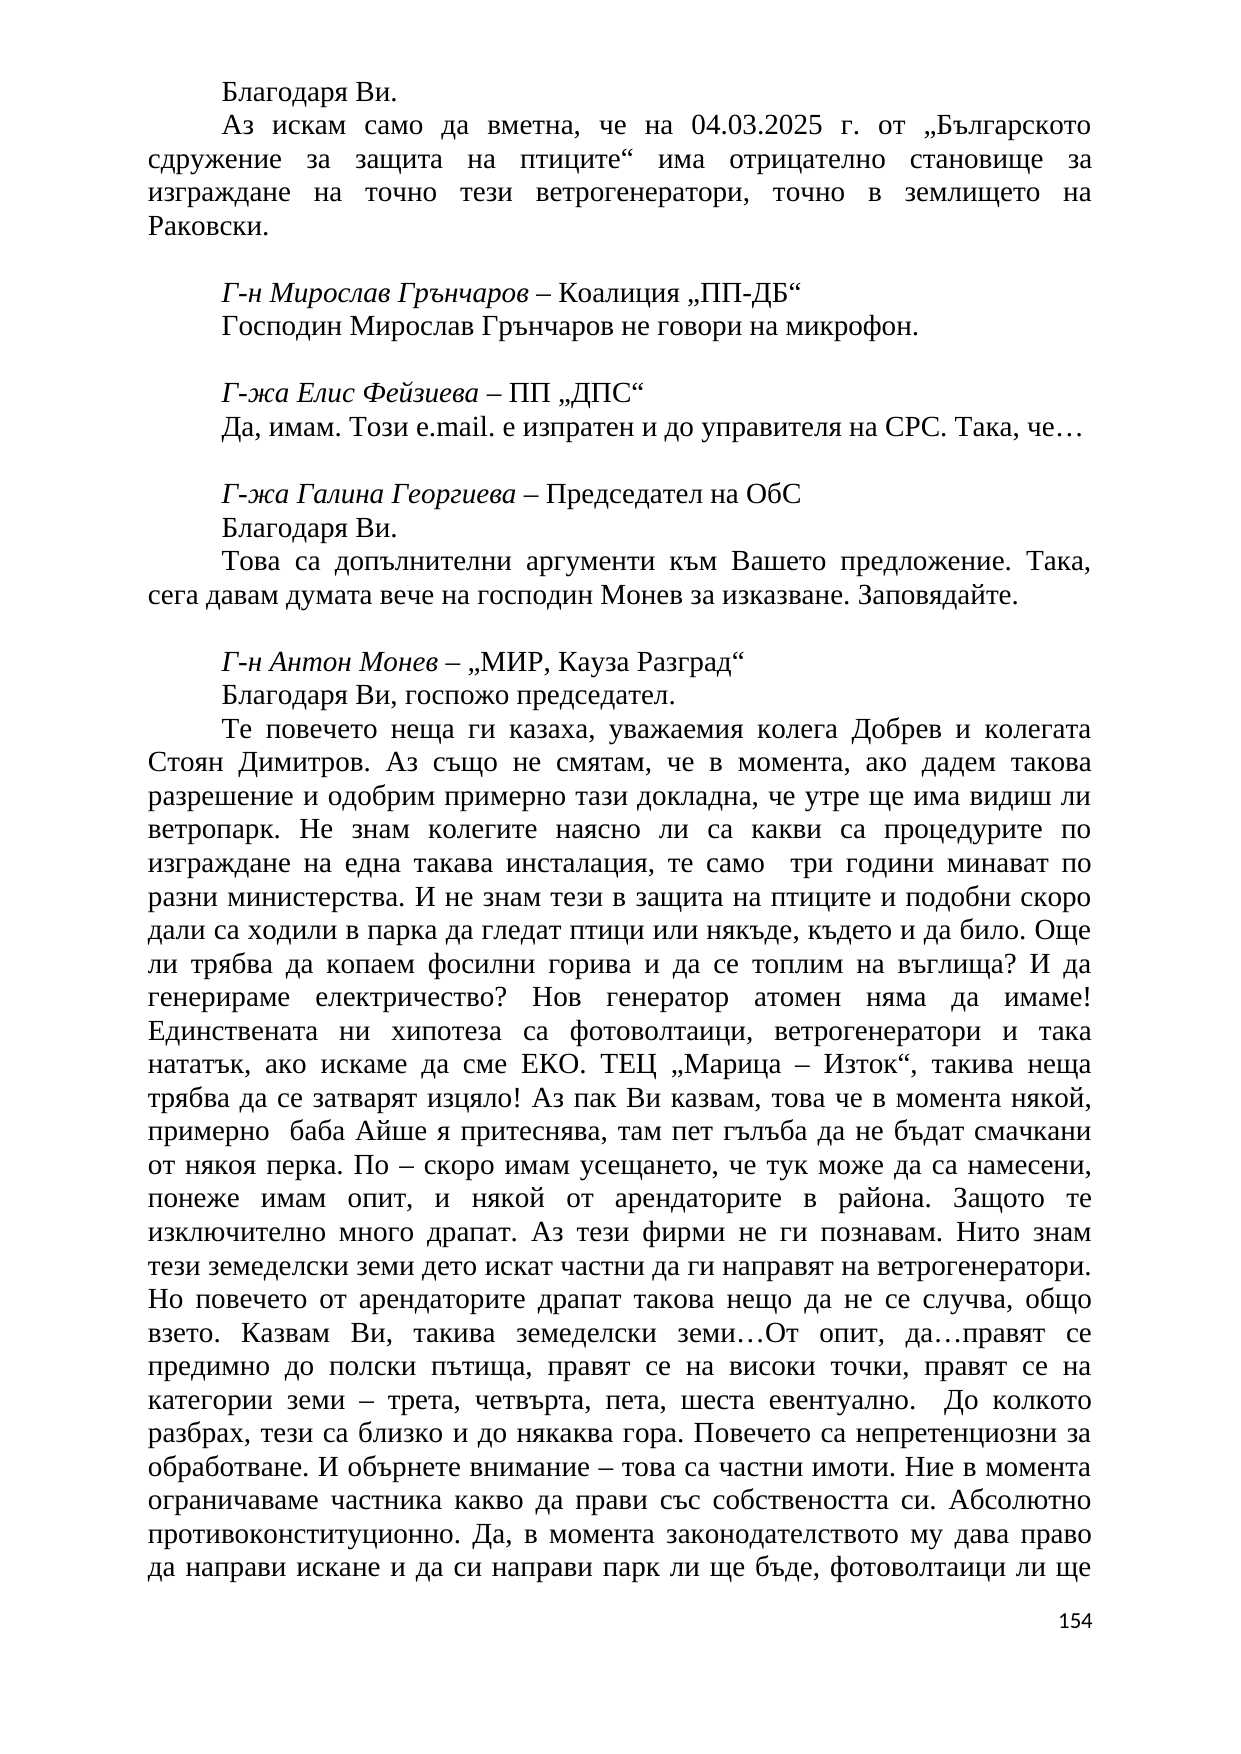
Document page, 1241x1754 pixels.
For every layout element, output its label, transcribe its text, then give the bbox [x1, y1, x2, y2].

text Г-н Мирослав Грънчаров – Коалиция „ПП-ДБ“ [148, 275, 1093, 308]
text Аз искам само да вметна, че на 04.03.2025 г. от „Българското сдружение за защита на птиците“ има отрицателно становище за изграждане на точно тези ветрогенератори, точно в землището на Раковски. [148, 107, 1093, 241]
text Благодаря Ви. [148, 510, 1093, 543]
text Благодаря Ви. [148, 74, 1093, 107]
text Да, имам. Този e.mail. е изпратен и до управителя на СРС. Така, че… [148, 409, 1093, 443]
list Благодаря Ви, госпожо председател. [148, 677, 1093, 711]
text Господин Мирослав Грънчаров не говори на микрофон. [148, 308, 1093, 342]
text Г-н Антон Монев – „МИР, Кауза Разград“ [148, 644, 1093, 677]
text Г-жа Елис Фейзиева – ПП „ДПС“ [148, 376, 1093, 409]
text Това са допълнителни аргументи към Вашето предложение. Така, сега давам думата вече на господин Монев за изказване. Заповядайте. [148, 543, 1093, 610]
text Г-жа Галина Георгиева – Председател на ОбС [148, 476, 1093, 510]
list Те повечето неща ги казаха, уважаемия колега Добрев и колегата Стоян Димитров. Аз също не смятам, че в момента, ако дадем такова разрешение и одобрим примерно тази докладна, че утре ще има видиш ли ветропарк. Не знам колегите наясно ли са какви са процедурите по изграждане на една такава инсталация, те само три години минават по разни министерства. И не знам тези в защита на птиците и подобни скоро дали са ходили в парка да гледат птици или някъде, където и да било. Още ли трябва да копаем фосилни горива и да се топлим на въглища? И да генерираме електричество? Нов генератор атомен няма да имаме! Единствената ни хипотеза са фотоволтаици, ветрогенератори и така нататък, ако искаме да сме ЕКО. ТЕЦ „Марица – Изток“, такива неща трябва да се затварят изцяло! Аз пак Ви казвам, това че в момента някой, примерно баба Айше я притеснява, там пет гълъба да не бъдат смачкани от някоя перка. По – скоро имам усещането, че тук може да са намесени, понеже имам опит, и някой от арендаторите в района. Защото те изключително много драпат. Аз тези фирми не ги познавам. Нито знам тези земеделски земи дето искат частни да ги направят на ветрогенератори. Но повечето от арендаторите драпат такова нещо да не се случва, общо взето. Казвам Ви, такива земеделски земи…От опит, да…правят се предимно до полски пътища, правят се на високи точки, правят се на категории земи – трета, четвърта, пета, шеста евентуално. До колкото разбрах, тези са близко и до някаква гора. Повечето са непретенциозни за обработване. И обърнете внимание – това са частни имоти. Ние в момента ограничаваме частника какво да прави със собствеността си. Абсолютно противоконституционно. Да, в момента законодателството му дава право да направи искане и да си направи парк ли ще бъде, фотоволтаици ли ще [148, 711, 1093, 1583]
